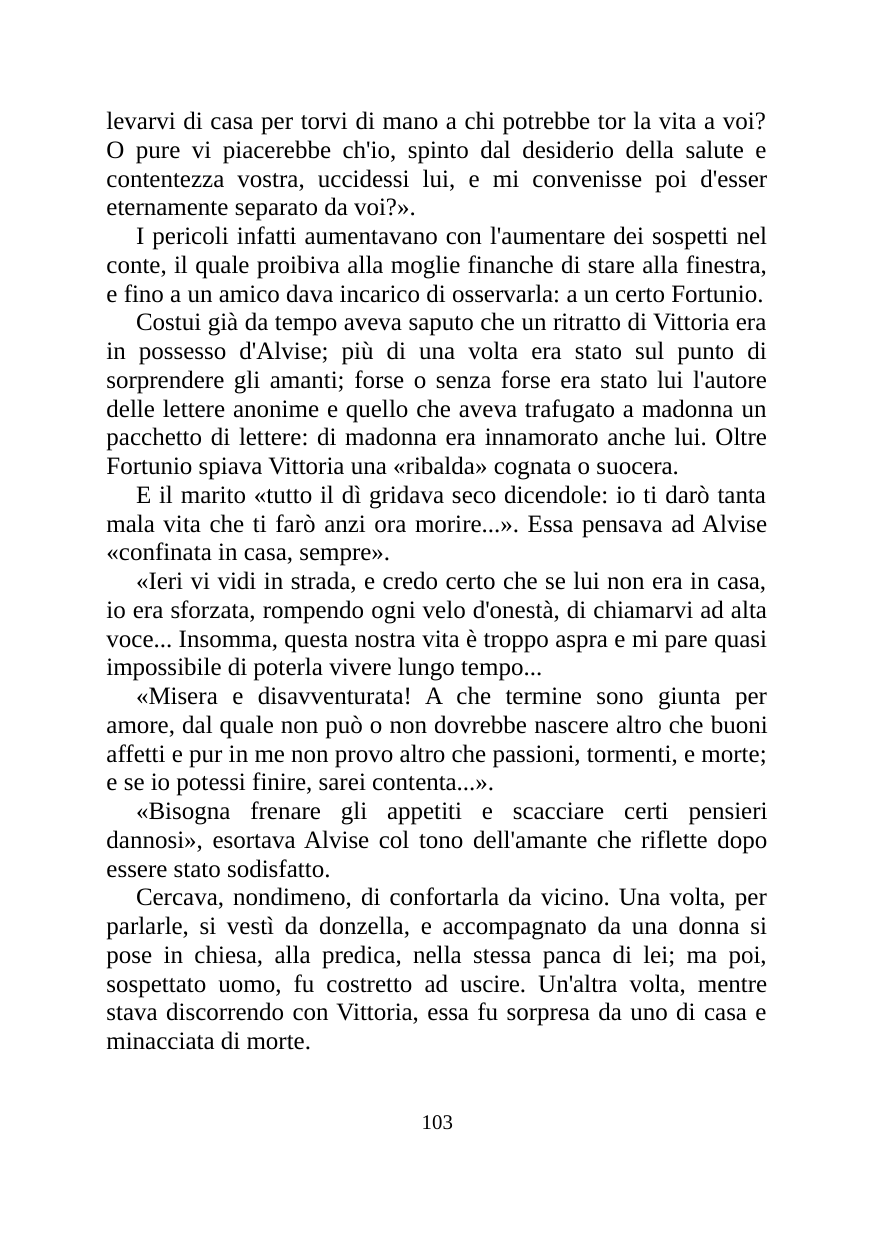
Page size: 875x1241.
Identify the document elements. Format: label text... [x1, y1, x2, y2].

text «Bisogna frenare gli appetiti e scacciare certi pensieri dannosi», esortava Alvise col tono dell'amante che riflette dopo essere stato sodisfatto. [106, 796, 768, 882]
text «Ieri vi vidi in strada, e credo certo che se lui non era in casa, io era sforzata, rompendo ogni velo d'onestà, di chiamarvi ad alta voce... Insomma, questa nostra vita è troppo aspra e mi pare quasi impossibile di poterla vivere lungo tempo... [106, 566, 768, 681]
text Costui già da tempo aveva saputo che un ritratto di Vittoria era in possesso d'Alvise; più di una volta era stato sul punto di sorprendere gli amanti; forse o senza forse era stato lui l'autore delle lettere anonime e quello che aveva trafugato a madonna un pacchetto di lettere: di madonna era innamorato anche lui. Oltre Fortunio spiava Vittoria una «ribalda» cognata o suocera. [106, 307, 768, 480]
text levarvi di casa per torvi di mano a chi potrebbe tor la vita a voi? O pure vi piacerebbe ch'io, spinto dal desiderio della salute e contentezza vostra, uccidessi lui, e mi convenisse poi d'esser eternamente separato da voi?». [106, 106, 768, 221]
text I pericoli infatti aumentavano con l'aumentare dei sospetti nel conte, il quale proibiva alla moglie finanche di stare alla finestra, e fino a un amico dava incarico di osservarla: a un certo Fortunio. [106, 221, 768, 307]
text Cercava, nondimeno, di confortarla da vicino. Una volta, per parlarle, si vestì da donzella, e accompagnato da una donna si pose in chiesa, alla predica, nella stessa panca di lei; ma poi, sospettato uomo, fu costretto ad uscire. Un'altra volta, mentre stava discorrendo con Vittoria, essa fu sorpresa da uno di casa e minacciata di morte. [106, 882, 768, 1055]
text E il marito «tutto il dì gridava seco dicendole: io ti darò tanta mala vita che ti farò anzi ora morire...». Essa pensava ad Alvise «confinata in casa, sempre». [106, 480, 768, 566]
text «Misera e disavventurata! A che termine sono giunta per amore, dal quale non può o non dovrebbe nascere altro che buoni affetti e pur in me non provo altro che passioni, tormenti, e morte; e se io potessi finire, sarei contenta...». [106, 681, 768, 796]
